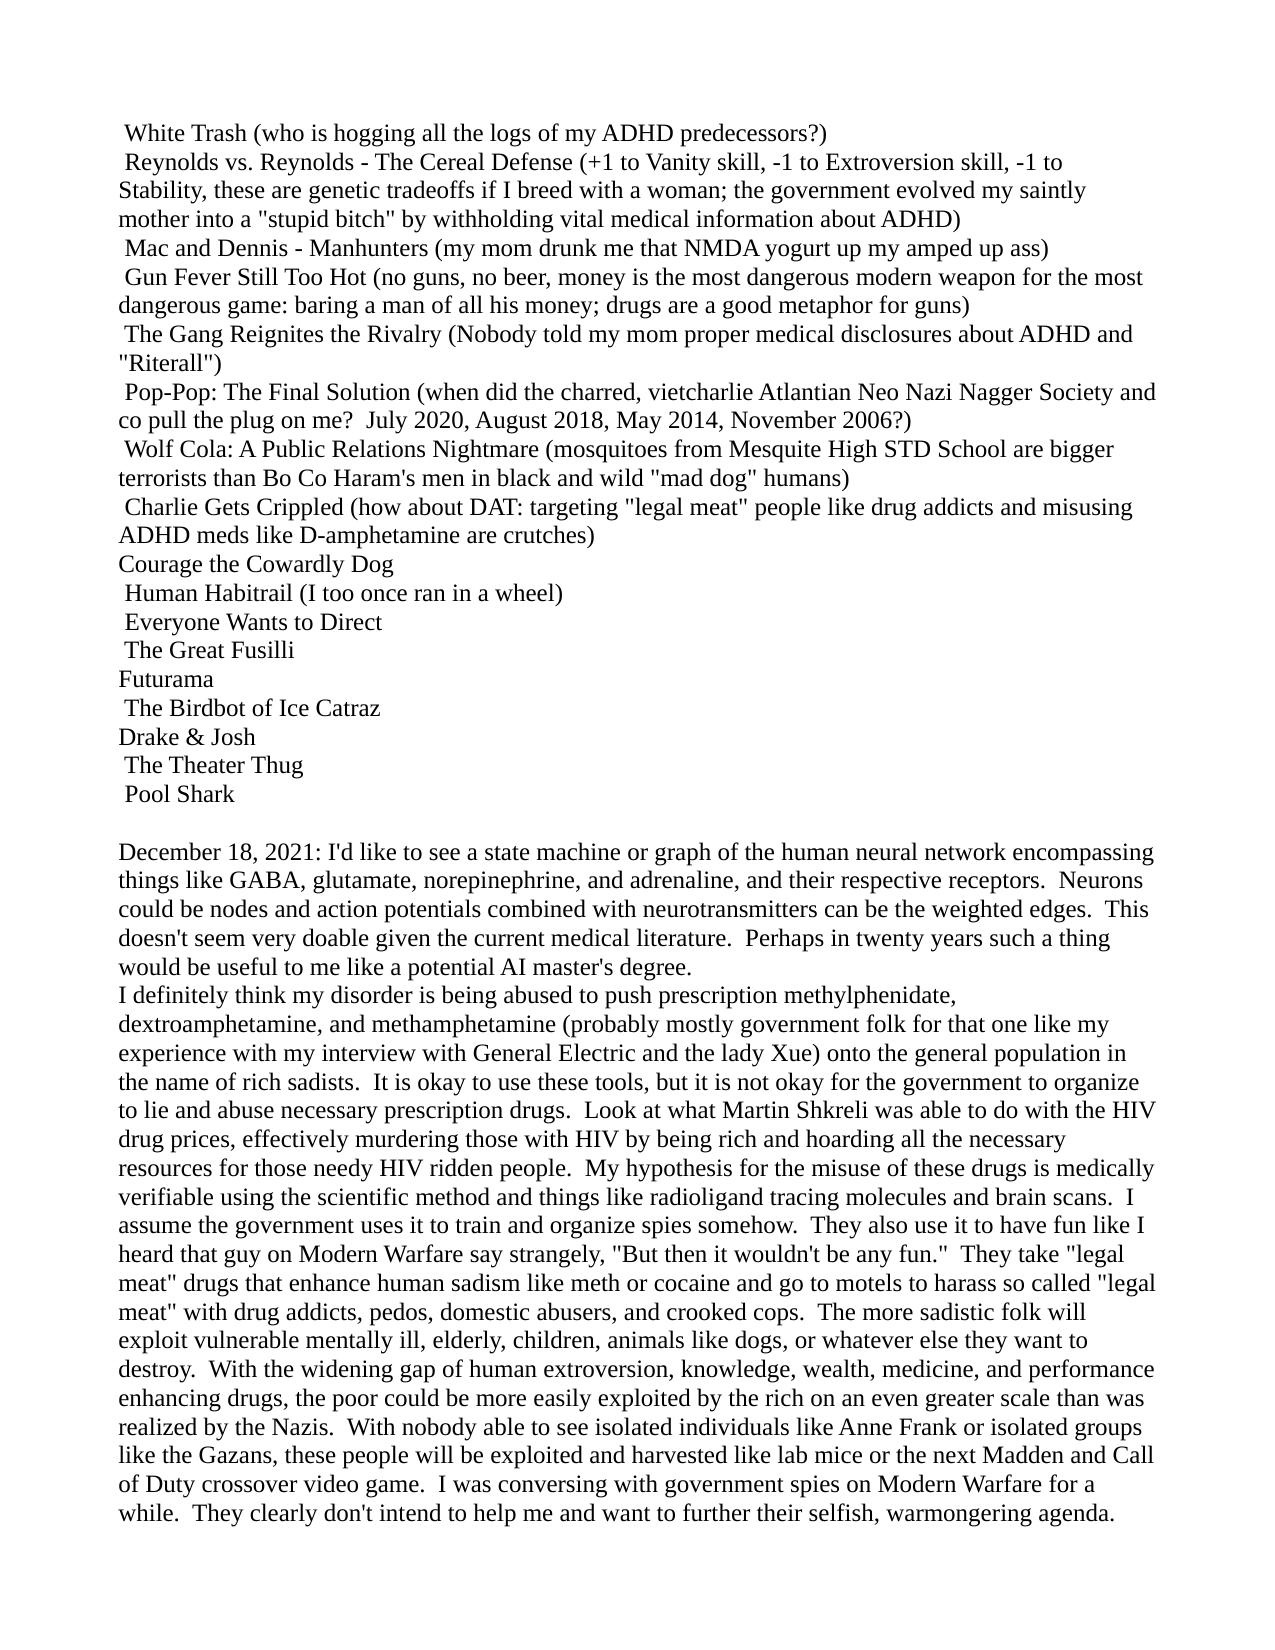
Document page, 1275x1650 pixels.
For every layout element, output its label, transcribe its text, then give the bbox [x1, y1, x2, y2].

text Reynolds vs. Reynolds - The Cereal Defense (+1 to Vanity skill, -1 to Extroversion skill, -1 to Stability, these are genetic tradeoffs if I breed with a woman; the government evolved my saintly mother into a "stupid bitch" by withholding vital medical information about ADHD) [118, 147, 1157, 233]
text Charlie Gets Crippled (how about DAT: targeting "legal meat" people like drug addicts and misusing ADHD meds like D-amphetamine are crutches) [118, 492, 1157, 549]
text Pop-Pop: The Final Solution (when did the charred, vietcharlie Atlantian Neo Nazi Nagger Society and co pull the plug on me? July 2020, August 2018, May 2014, November 2006?) [118, 377, 1157, 434]
text Courage the Cowardly Dog [118, 549, 1157, 578]
text December 18, 2021: I'd like to see a state machine or graph of the human neural network encompassing things like GABA, glutamate, norepinephrine, and adrenaline, and their respective receptors. Neurons could be nodes and action potentials combined with neurotransmitters can be the weighted edges. This doesn't seem very doable given the current medical literature. Perhaps in twenty years such a thing would be useful to me like a potential AI master's degree. [118, 837, 1157, 981]
text The Gang Reignites the Rivalry (Nobody told my mom proper medical disclosures about ADHD and "Riterall") [118, 319, 1157, 377]
text I definitely think my disorder is being abused to push prescription methylphenidate, dextroamphetamine, and methamphetamine (probably mostly government folk for that one like my experience with my interview with General Electric and the lady Xue) onto the general population in the name of rich sadists. It is okay to use these tools, but it is not okay for the government to organize to lie and abuse necessary prescription drugs. Look at what Martin Shkreli was able to do with the HIV drug prices, effectively murdering those with HIV by being rich and hoarding all the necessary resources for those needy HIV ridden people. My hypothesis for the misuse of these drugs is medically verifiable using the scientific method and things like radioligand tracing molecules and brain scans. I assume the government uses it to train and organize spies somehow. They also use it to have fun like I heard that guy on Modern Warfare say strangely, "But then it wouldn't be any fun." They take "legal meat" drugs that enhance human sadism like meth or cocaine and go to motels to harass so called "legal meat" with drug addicts, pedos, domestic abusers, and crooked cops. The more sadistic folk will exploit vulnerable mentally ill, elderly, children, animals like dogs, or whatever else they want to destroy. With the widening gap of human extroversion, knowledge, wealth, medicine, and performance enhancing drugs, the poor could be more easily exploited by the rich on an even greater scale than was realized by the Nazis. With nobody able to see isolated individuals like Anne Frank or isolated groups like the Gazans, these people will be exploited and harvested like lab mice or the next Madden and Call of Duty crossover video game. I was conversing with government spies on Modern Warfare for a while. They clearly don't intend to help me and want to further their selfish, warmongering agenda. [118, 981, 1157, 1527]
text Futurama [118, 664, 1157, 693]
text The Great Fusilli [118, 636, 1157, 664]
text White Trash (who is hogging all the logs of my ADHD predecessors?) [118, 118, 1157, 147]
text The Theater Thug [118, 751, 1157, 779]
text Gun Fever Still Too Hot (no guns, no beer, money is the most dangerous modern weapon for the most dangerous game: baring a man of all his money; drugs are a good metaphor for guns) [118, 262, 1157, 319]
text Drake & Josh [118, 722, 1157, 751]
text The Birdbot of Ice Catraz [118, 693, 1157, 722]
text Wolf Cola: A Public Relations Nightmare (mosquitoes from Mesquite High STD School are bigger terrorists than Bo Co Haram's men in black and wild "mad dog" humans) [118, 434, 1157, 492]
text Pool Shark [118, 779, 1157, 808]
text Mac and Dennis - Manhunters (my mom drunk me that NMDA yogurt up my amped up ass) [118, 233, 1157, 262]
text Everyone Wants to Direct [118, 607, 1157, 636]
text Human Habitrail (I too once ran in a wheel) [118, 578, 1157, 607]
